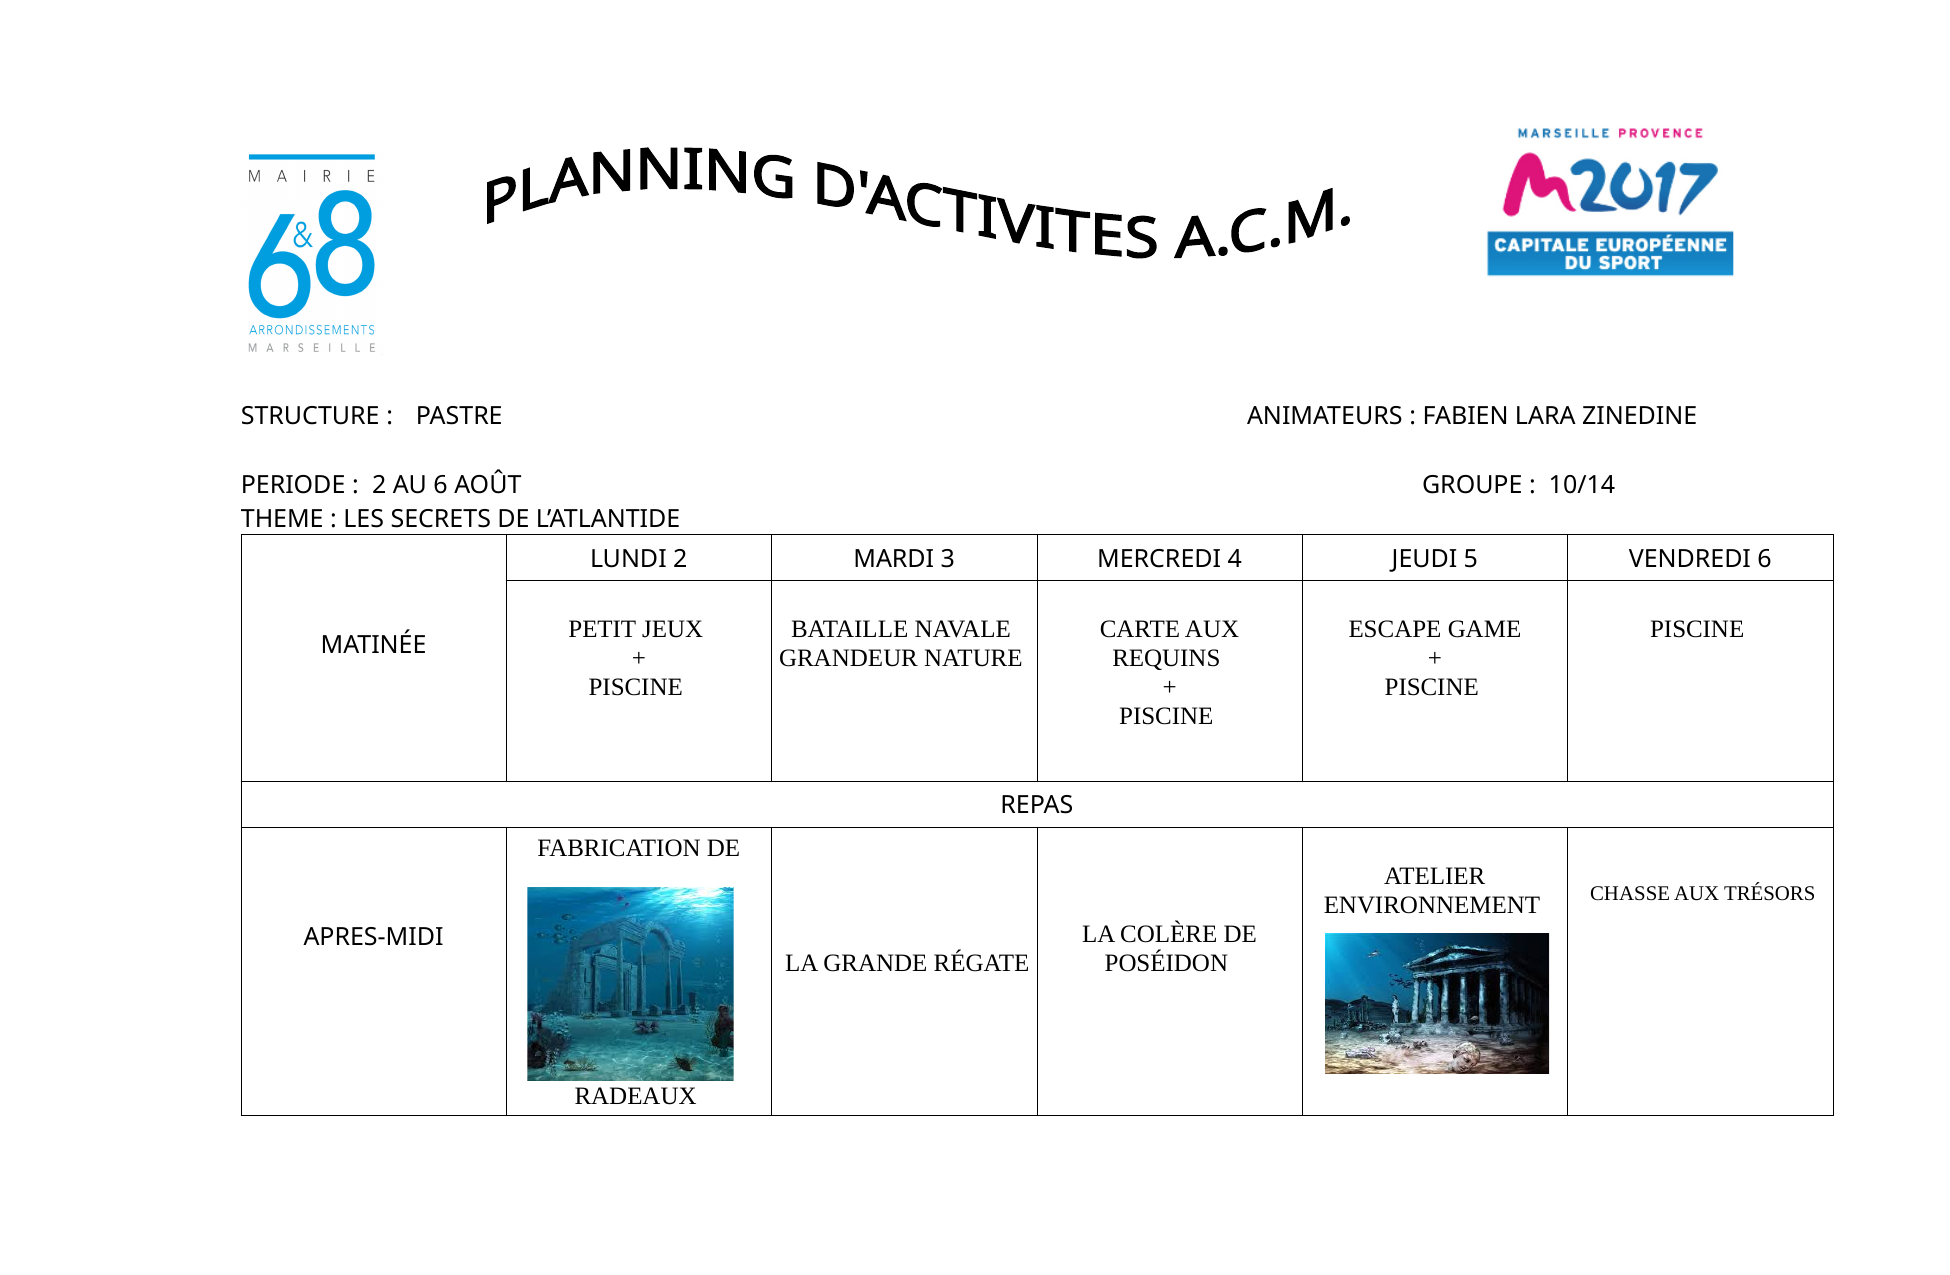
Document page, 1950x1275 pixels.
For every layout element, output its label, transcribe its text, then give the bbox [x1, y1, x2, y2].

picture [1367, 950, 1379, 958]
picture [1325, 933, 1550, 1074]
table_cell BATAILLE NAVALE GRANDEUR NATURE [772, 581, 1037, 781]
table_cell ESCAPE GAME + PISCINE [1303, 581, 1567, 781]
table_cell LA GRANDE RÉGATE [772, 828, 1037, 1115]
table_header MERCREDI 4 [1038, 535, 1302, 580]
text PERIODE : 2 AU 6 AOÛT GROUPE : 10/14 [241, 466, 1833, 500]
table_header VENDREDI 6 [1568, 535, 1833, 580]
text THEME : LES SECRETS DE L’ATLANTIDE [241, 500, 1833, 534]
picture [240, 147, 383, 355]
table_header MATINÉE [242, 535, 506, 781]
picture [1474, 100, 1750, 293]
table_header LUNDI 2 [507, 535, 771, 580]
table_cell REPAS [242, 782, 1833, 827]
table_cell APRES-MIDI [242, 828, 506, 1115]
table_cell PISCINE [1568, 581, 1833, 781]
table_cell CHASSE AUX TRÉSORS [1568, 828, 1833, 1115]
picture [1325, 933, 1355, 952]
picture [636, 953, 642, 963]
picture [693, 958, 704, 966]
picture [689, 991, 694, 1003]
table_cell CARTE AUX REQUINS + PISCINE [1038, 581, 1302, 781]
table_cell ATELIER ENVIRONNEMENT [1303, 828, 1567, 1115]
table_cell FABRICATION DE RADEAUX [507, 828, 771, 1115]
picture [666, 981, 671, 995]
table_header JEUDI 5 [1303, 535, 1567, 580]
text STRUCTURE : PASTRE ANIMATEURS : FABIEN LARA ZINEDINE [241, 398, 1833, 466]
table_cell LA COLÈRE DE POSÉIDON [1038, 828, 1302, 1115]
table_header MARDI 3 [772, 535, 1037, 580]
table_cell PETIT JEUX + PISCINE [507, 581, 771, 781]
picture [527, 887, 734, 1081]
picture [639, 910, 649, 915]
